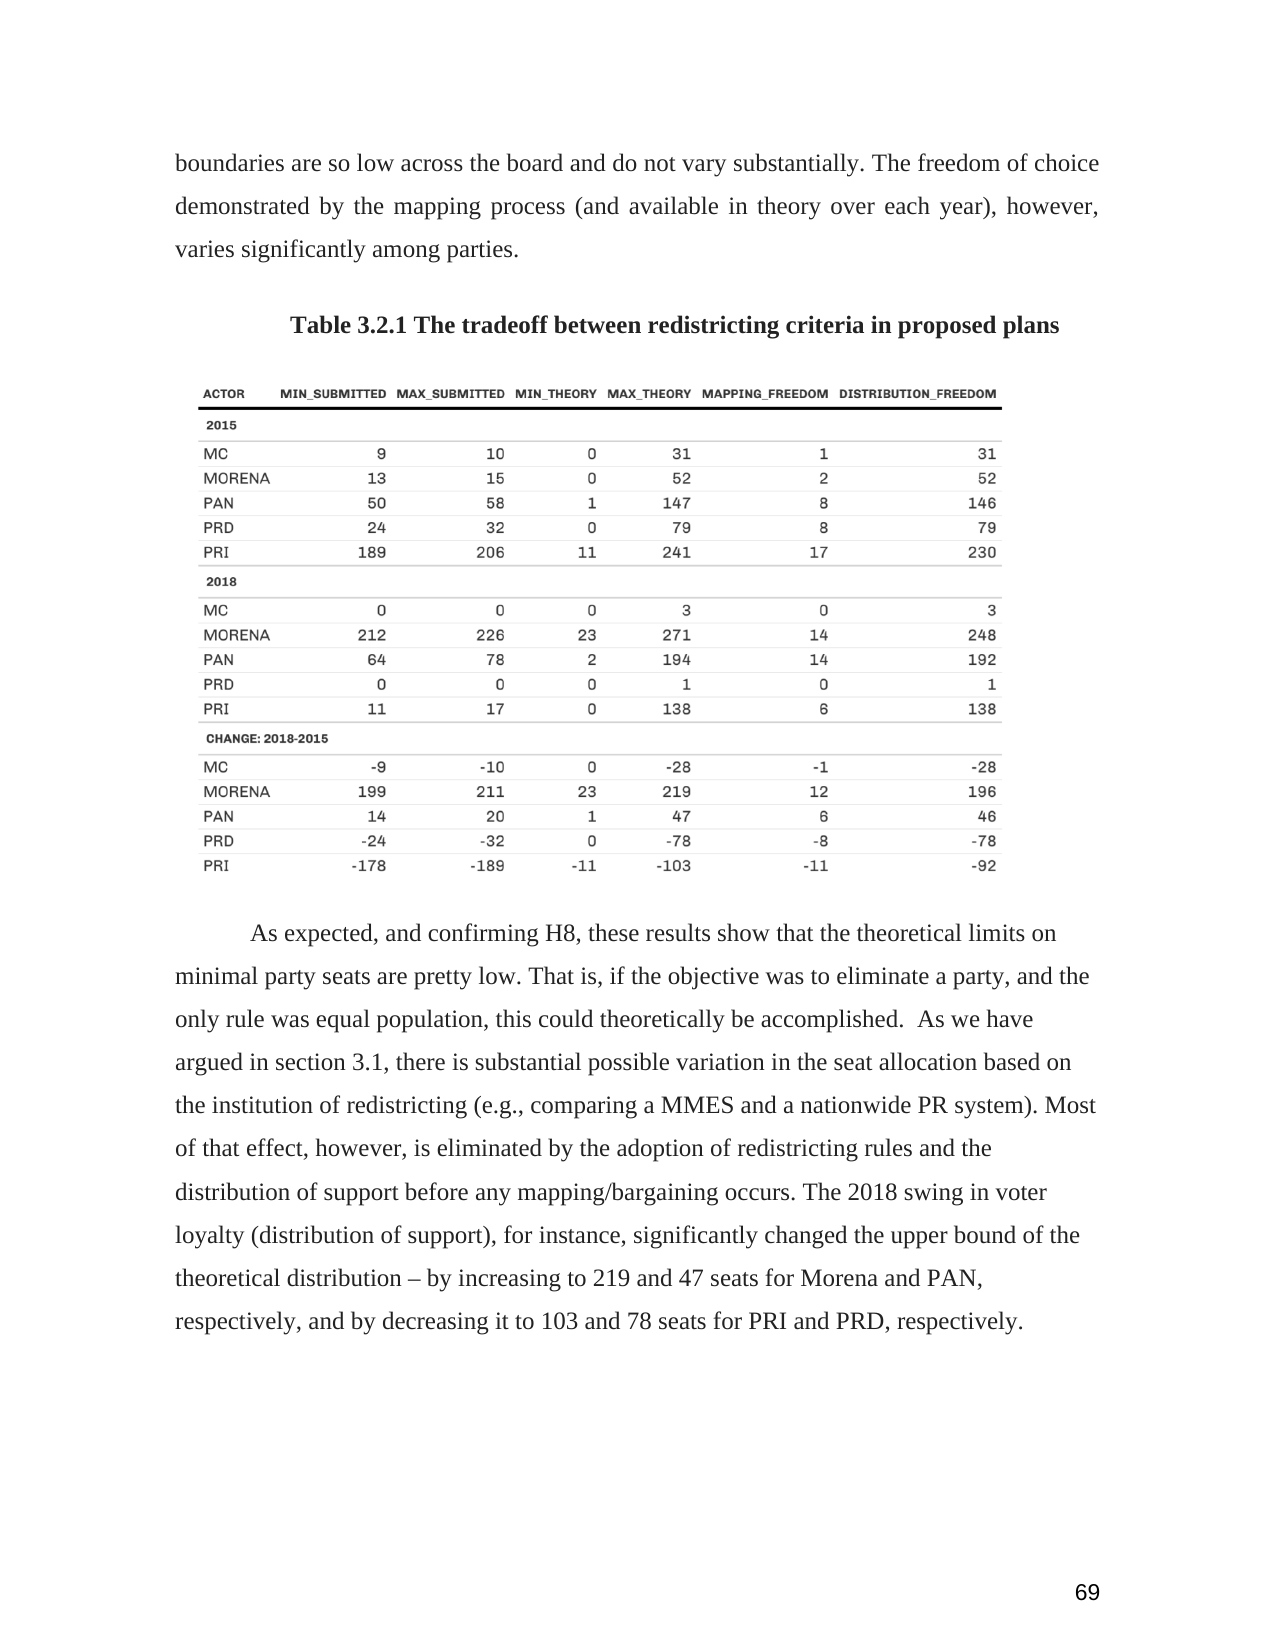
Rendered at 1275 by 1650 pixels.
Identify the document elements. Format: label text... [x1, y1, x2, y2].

picture [175, 376, 1012, 881]
text As expected, and confirming H8, these results show that the theoretical limits on minimal party seats are pretty low. That is, if the objective was to eliminate a party, and the only rule was equal population, this could theoretically be accomplished. As we have argued in section 3.1, there is substantial possible variation in the seat allocation based on the institution of redistricting (e.g., comparing a MMES and a nationwide PR system). Most of that effect, however, is eliminated by the adoption of redistricting rules and the distribution of support before any mapping/bargaining occurs. The 2018 swing in voter loyalty (distribution of support), for instance, significantly changed the upper bound of the theoretical distribution – by increasing to 219 and 47 seats for Morena and PAN, respectively, and by decreasing it to 103 and 78 seats for PRI and PRD, respectively. [175, 918, 1100, 1335]
text boundaries are so low across the board and do not vary substantially. The freedom of choice demonstrated by the mapping process (and available in theory over each year), however, varies significantly among parties. [175, 148, 1100, 263]
text Table 3.2.1 The tradeoff between redistricting criteria in proposed plans [250, 310, 1100, 339]
